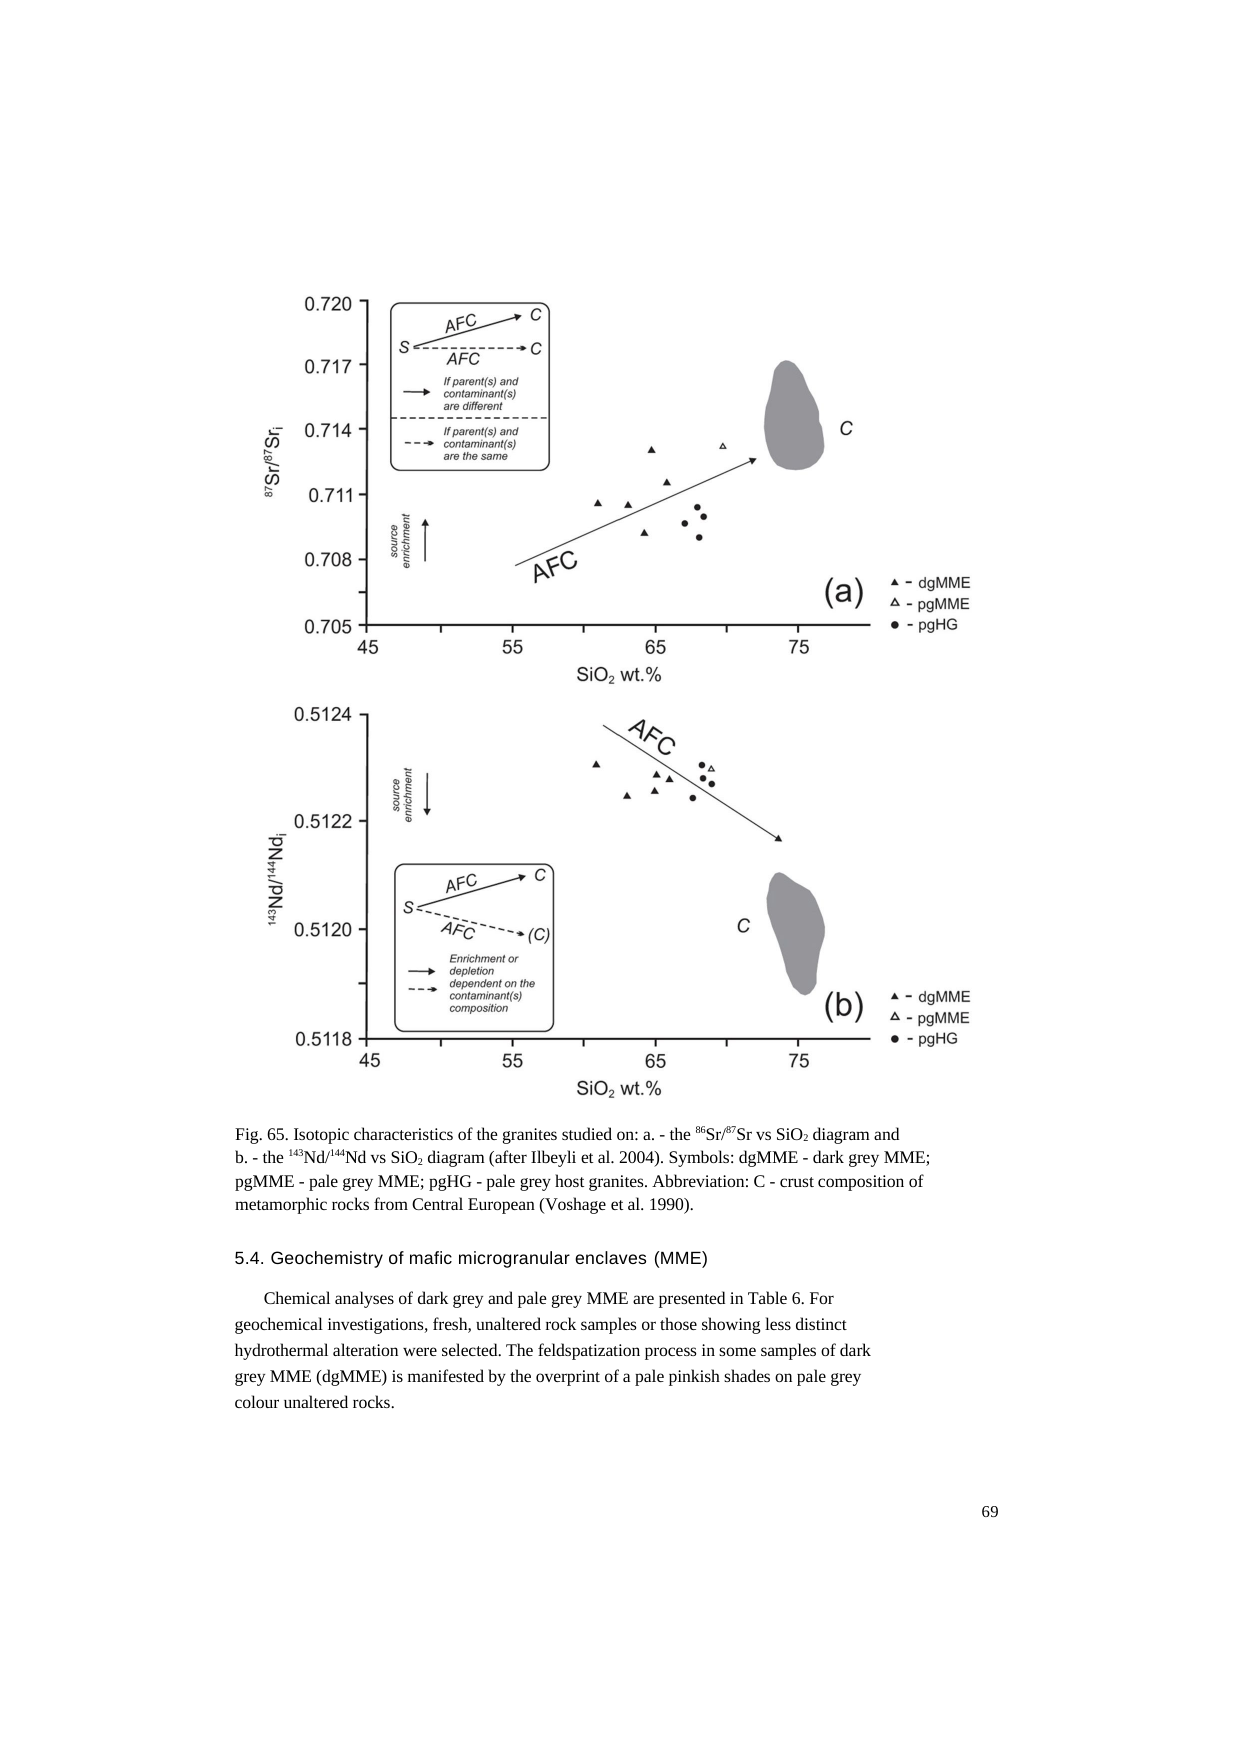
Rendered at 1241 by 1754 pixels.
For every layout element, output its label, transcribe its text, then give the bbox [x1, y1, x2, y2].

text 69 [981, 1504, 999, 1521]
text Fig. 65. Isotopic characteristics of the granites studied on: a. - the 86Sr/87Sr vs SiO2 diagram and b. - the 143Nd/144Nd vs SiO2 diagram (after Ilbeyli et al. 2004). Symbols: dgMME - dark grey MME; pgMME - pale grey MME; pgHG - pale grey host granites. Abbreviation: C - crust composition of metamorphic rocks from Central European (Voshage et al. 1990). [235, 1121, 1002, 1216]
text Chemical analyses of dark grey and pale grey MME are presented in Table 6. For geochemical investigations, fresh, unaltered rock samples or those showing less distinct hydrothermal alteration were selected. The feldspatization process in some samples of dark grey MME (dgMME) is manifested by the overprint of a pale pinkish shades on pale grey colour unaltered rocks. [234, 1283, 1003, 1414]
picture [263, 291, 974, 1100]
subtitle 5.4. Geochemistry of mafic microgranular enclaves (MME) [234, 1250, 1005, 1268]
